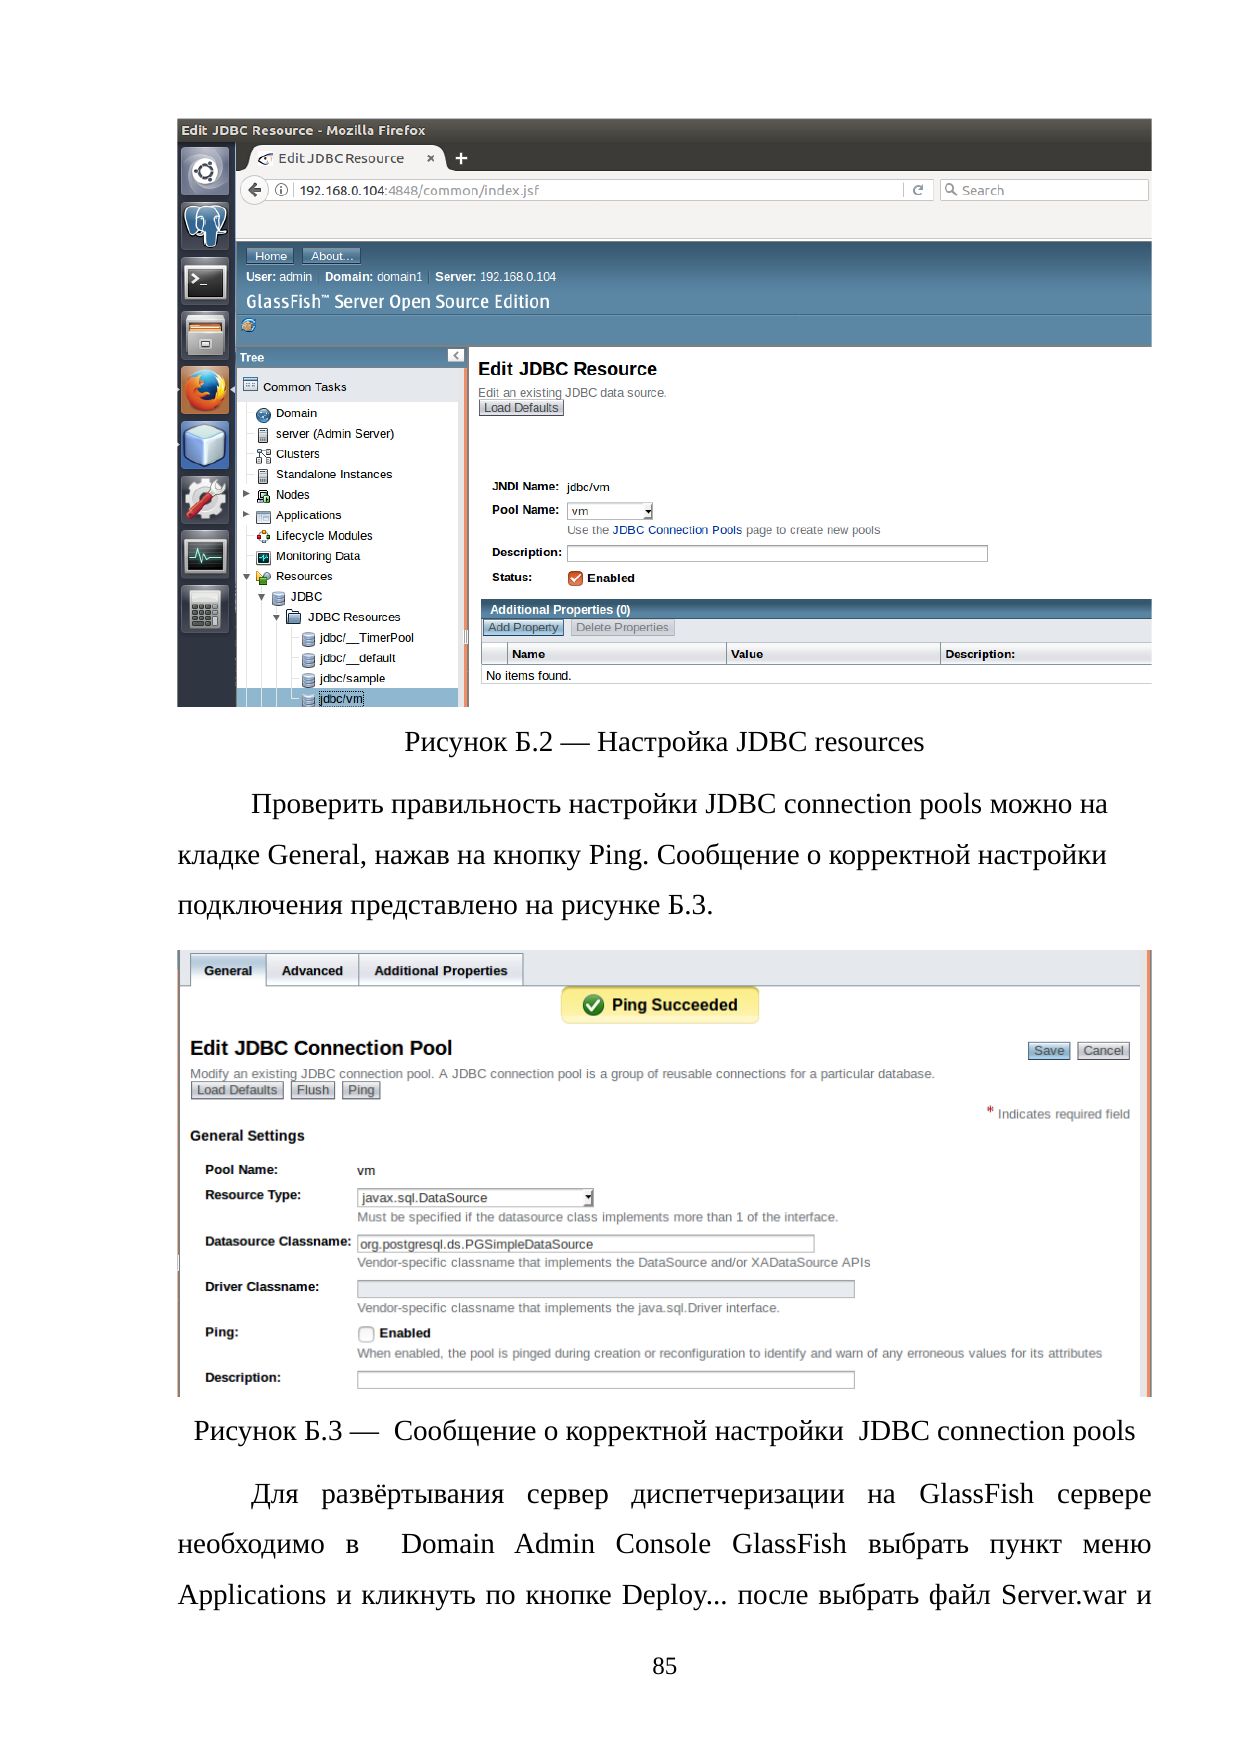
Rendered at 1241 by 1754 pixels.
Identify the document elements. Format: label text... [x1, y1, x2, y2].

text Проверить правильность настройки JDBC connection pools можно на кладке General, нажав на кнопку Ping. Сообщение о корректной настройки подключения представлено на рисунке Б.3. [177, 786, 1152, 921]
picture [177, 950, 1152, 1397]
text Для развёртывания сервер диспетчеризации на GlassFish сервере необходимо в Domain Admin Console GlassFish выбрать пункт меню Applications и кликнуть по кнопке Deploy... после выбрать файл Server.war и [177, 1476, 1152, 1611]
picture [177, 118, 1152, 707]
text Рисунок Б.3 — Сообщение о корректной настройки JDBC connection pools [177, 1397, 1152, 1447]
text Рисунок Б.2 — Настройка JDBC resources [177, 707, 1152, 757]
